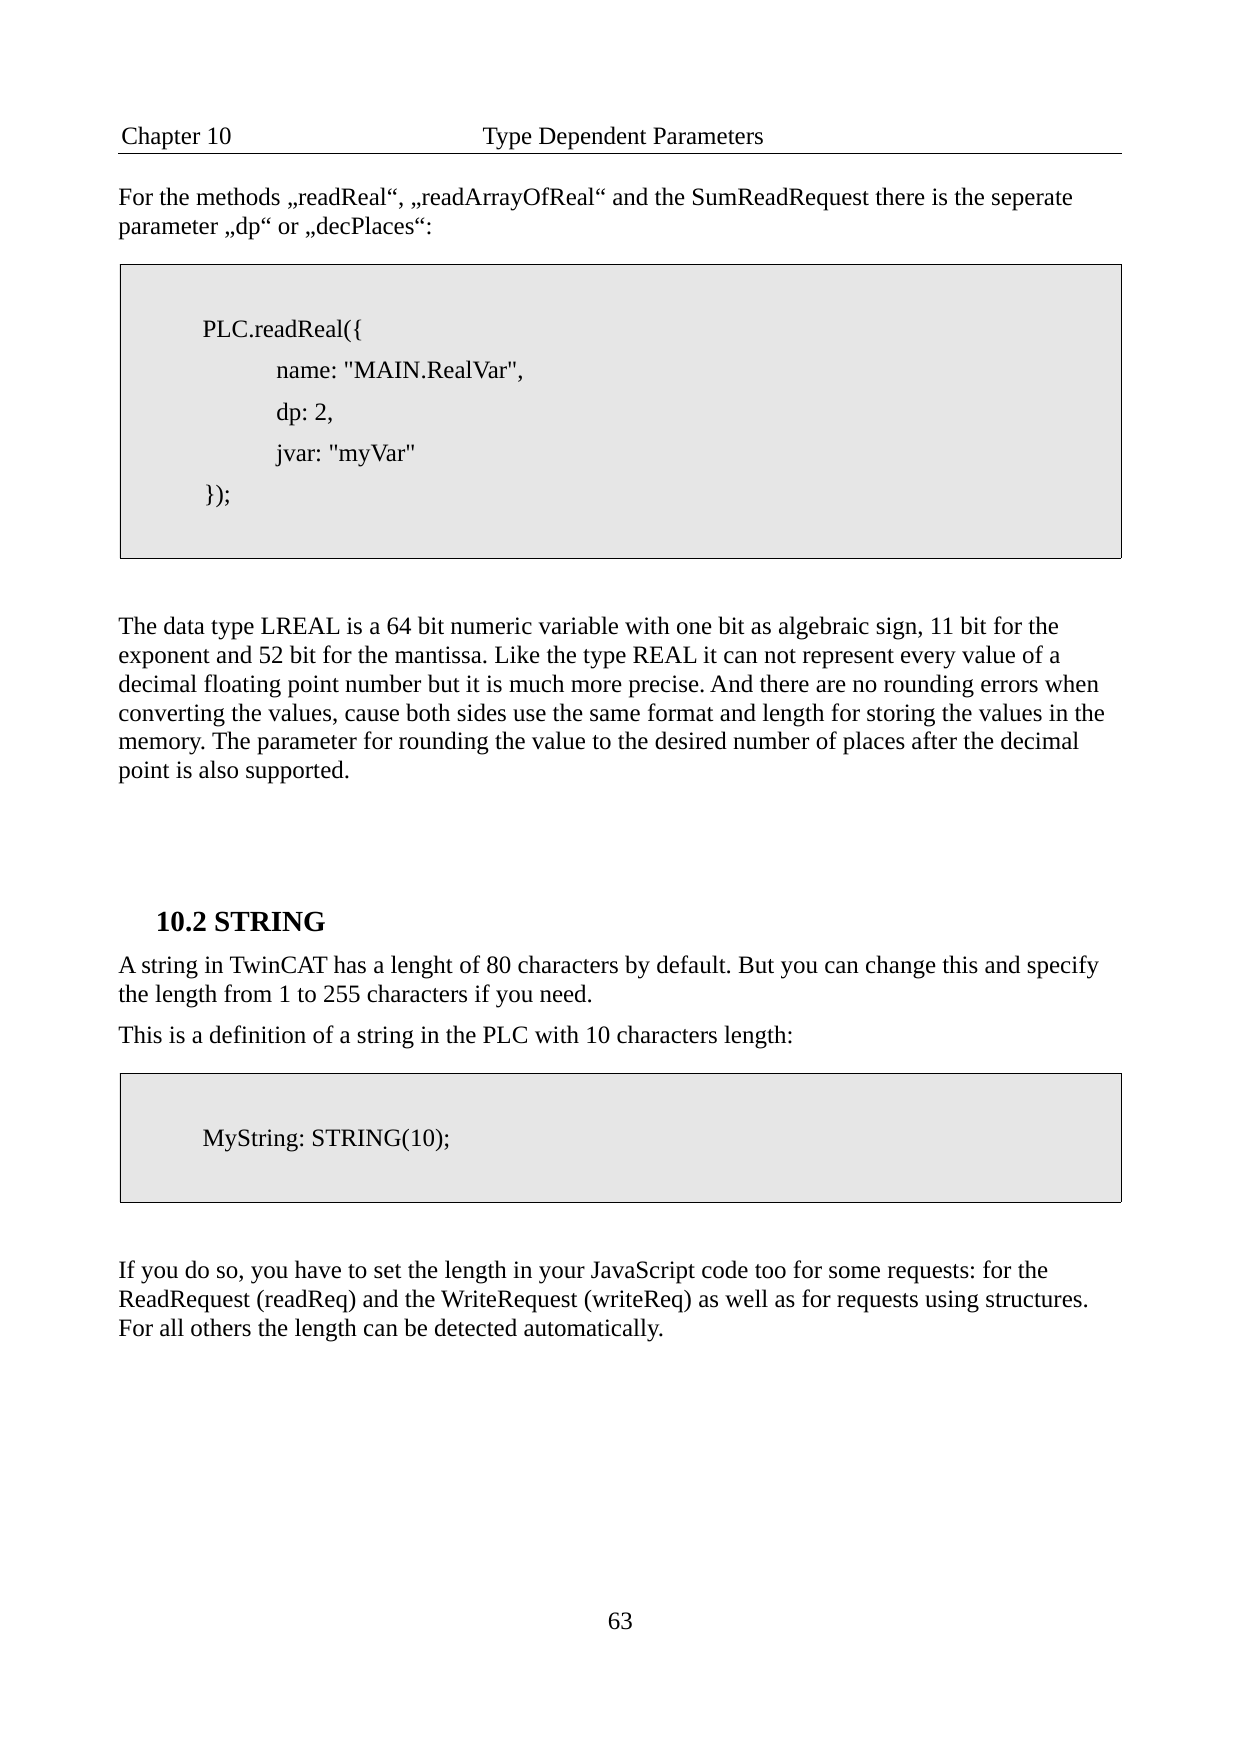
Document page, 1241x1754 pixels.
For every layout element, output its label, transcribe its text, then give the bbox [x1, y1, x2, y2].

text The data type LREAL is a 64 bit numeric variable with one bit as algebraic sign, 11 bit for the exponent and 52 bit for the mantissa. Like the type REAL it can not represent every value of a decimal floating point number but it is much more precise. And there are no rounding errors when converting the values, cause both sides use the same format and length for storing the values in the memory. The parameter for rounding the value to the desired number of places after the decimal point is also supported. [118, 611, 1122, 784]
text dp: 2, [128, 397, 1112, 426]
text For the methods „readReal“, „readArrayOfReal“ and the SumReadRequest there is the seperate parameter „dp“ or „decPlaces“: [118, 182, 1122, 240]
subtitle 10.2 STRING [156, 904, 1122, 937]
text MyString: STRING(10); [128, 1123, 1112, 1152]
text A string in TwinCAT has a lenght of 80 characters by default. But you can change this and specify the length from 1 to 255 characters if you need. [118, 950, 1122, 1007]
text If you do so, you have to set the length in your JavaScript code too for some requests: for the ReadRequest (readReq) and the WriteRequest (writeReq) as well as for requests using structures. For all others the length can be detected automatically. [118, 1255, 1122, 1342]
text }); [128, 479, 1112, 508]
text name: "MAIN.RealVar", [128, 356, 1112, 384]
text jvar: "myVar" [128, 438, 1112, 467]
text This is a definition of a string in the PLC with 10 characters length: [118, 1020, 1122, 1049]
text PLC.readReal({ [128, 314, 1112, 343]
